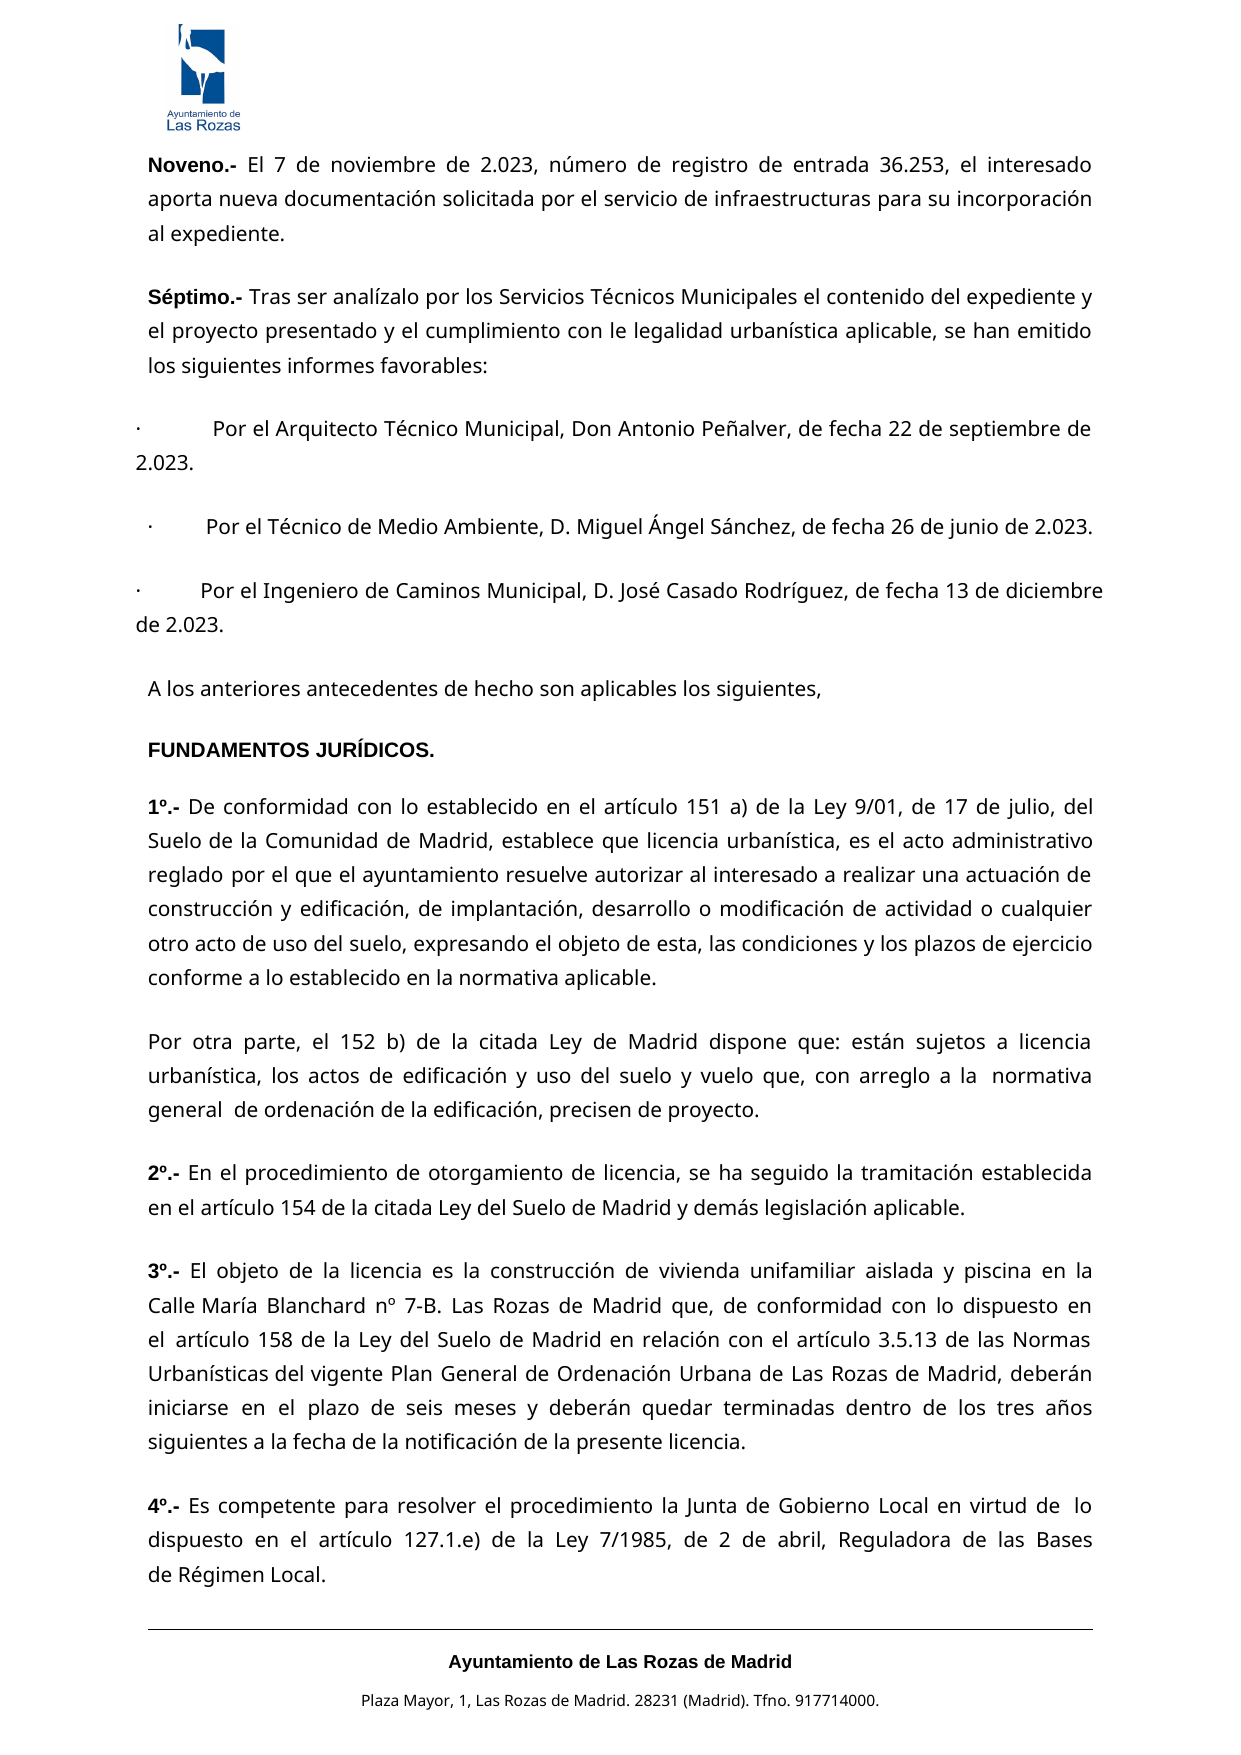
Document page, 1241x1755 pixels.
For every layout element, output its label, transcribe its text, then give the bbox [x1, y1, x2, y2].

text 3º.- El objeto de la licencia es la construcción de vivienda unifamiliar aislada y piscina en la Calle María Blanchard nº 7-B. Las Rozas de Madrid que, de conformidad con lo dispuesto en el artículo 158 de la Ley del Suelo de Madrid en relación con el artículo 3.5.13 de las Normas Urbanísticas del vigente Plan General de Ordenación Urbana de Las Rozas de Madrid, deberán iniciarse en el plazo de seis meses y deberán quedar terminadas dentro de los tres años siguientes a la fecha de la notificación de la presente licencia. [148, 1257, 1093, 1455]
text Noveno.- El 7 de noviembre de 2.023, número de registro de entrada 36.253, el interesado aporta nueva documentación solicitada por el servicio de infraestructuras para su incorporación al expediente. [148, 150, 1093, 247]
text 4º.- Es competente para resolver el procedimiento la Junta de Gobierno Local en virtud de lo dispuesto en el artículo 127.1.e) de la Ley 7/1985, de 2 de abril, Reguladora de las Bases de Régimen Local. [148, 1491, 1093, 1588]
text Séptimo.- Tras ser analízalo por los Servicios Técnicos Municipales el contenido del expediente y el proyecto presentado y el cumplimiento con le legalidad urbanística aplicable, se han emitido los siguientes informes favorables: [148, 282, 1093, 379]
list Por el Ingeniero de Caminos Municipal, D. José Casado Rodríguez, de fecha 13 de diciembre de 2.023. [135, 576, 1105, 639]
text 1º.- De conformidad con lo establecido en el artículo 151 a) de la Ley 9/01, de 17 de julio, del Suelo de la Comunidad de Madrid, establece que licencia urbanística, es el acto administrativo reglado por el que el ayuntamiento resuelve autorizar al interesado a realizar una actuación de construcción y edificación, de implantación, desarrollo o modificación de actividad o cualquier otro acto de uso del suelo, expresando el objeto de esta, las condiciones y los plazos de ejercicio conforme a lo establecido en la normativa aplicable. [148, 792, 1093, 991]
text A los anteriores antecedentes de hecho son aplicables los siguientes, [148, 674, 1105, 702]
list Por el Arquitecto Técnico Municipal, Don Antonio Peñalver, de fecha 22 de septiembre de 2.023. [135, 414, 1093, 477]
subtitle FUNDAMENTOS JURÍDICOS. [148, 738, 1105, 762]
text 2º.- En el procedimiento de otorgamiento de licencia, se ha seguido la tramitación establecida en el artículo 154 de la citada Ley del Suelo de Madrid y demás legislación aplicable. [148, 1158, 1093, 1222]
list Por el Técnico de Medio Ambiente, D. Miguel Ángel Sánchez, de fecha 26 de junio de 2.023. [147, 512, 1105, 541]
text Por otra parte, el 152 b) de la citada Ley de Madrid dispone que: están sujetos a licencia urbanística, los actos de edificación y uso del suelo y vuelo que, con arreglo a la normativa general de ordenación de la edificación, precisen de proyecto. [148, 1027, 1093, 1123]
